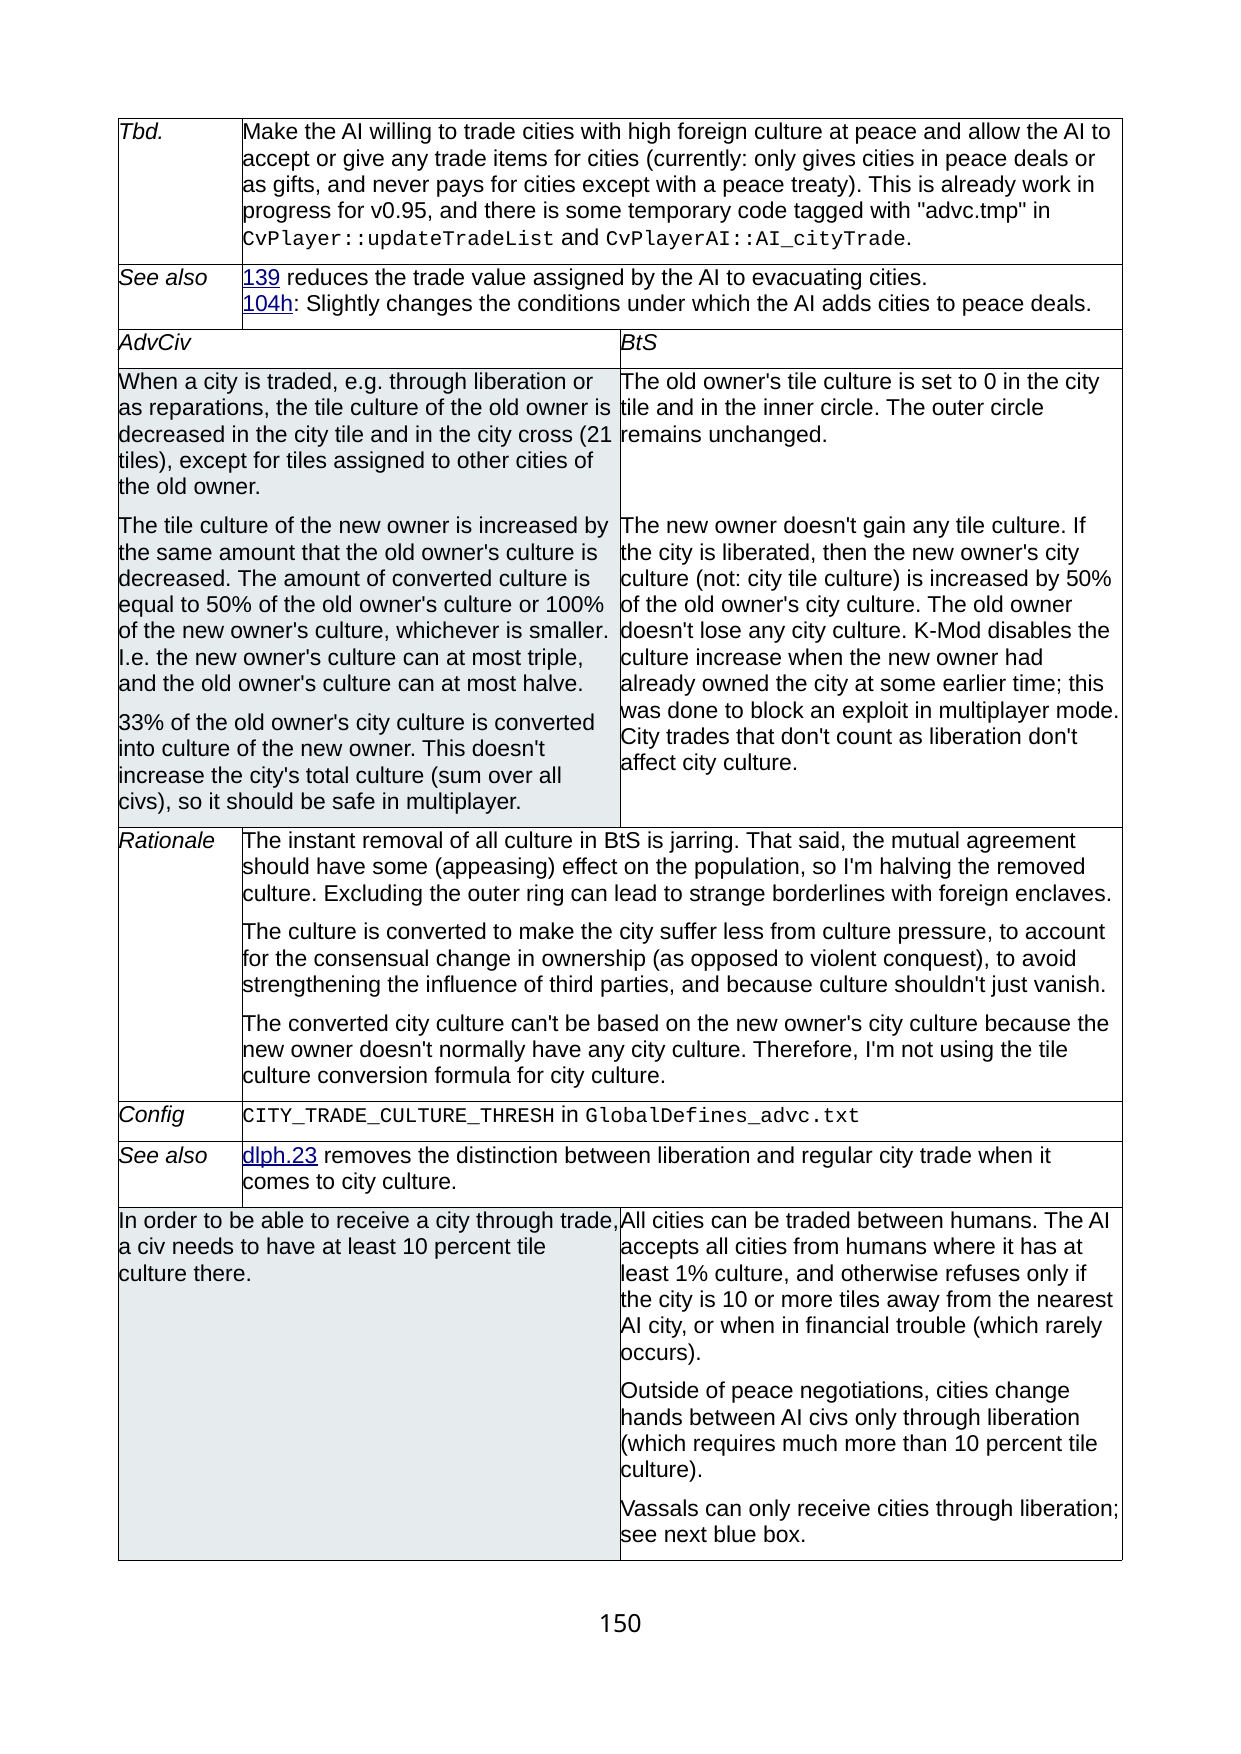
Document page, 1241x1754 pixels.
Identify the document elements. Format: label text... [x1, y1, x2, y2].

table_cell dlph.23 removes the distinction between liberation and regular city trade when it comes to city culture. [243, 1142, 1122, 1207]
table_cell See also [119, 265, 242, 329]
table_cell Tbd. [119, 119, 242, 264]
table_cell Rationale [119, 828, 242, 1101]
table_cell Make the AI willing to trade cities with high foreign culture at peace and allow the AI to accept or give any trade items for cities (currently: only gives cities in peace deals or as gifts, and never pays for cities except with a peace treaty). This is already work in progress for v0.95, and there is some temporary code tagged with "advc.tmp" in CvPlayer::updateTradeList and CvPlayerAI::AI_cityTrade. [243, 119, 1122, 264]
table_cell AdvCiv [119, 330, 620, 368]
table_cell 139 reduces the trade value assigned by the AI to evacuating cities. 104h: Slightly changes the conditions under which the AI adds cities to peace deals. [243, 265, 1122, 329]
table_cell All cities can be traded between humans. The AI accepts all cities from humans where it has at least 1% culture, and otherwise refuses only if the city is 10 or more tiles away from the nearest AI city, or when in financial trouble (which rarely occurs). Outside of peace negotiations, cities change hands between AI civs only through liberation (which requires much more than 10 percent tile culture). Vassals can only receive cities through liberation; see next blue box. [621, 1208, 1122, 1560]
table_cell BtS [621, 330, 1122, 368]
table_cell CITY_TRADE_CULTURE_THRESH in GlobalDefines_advc.txt [243, 1102, 1122, 1141]
table_cell The instant removal of all culture in BtS is jarring. That said, the mutual agreement should have some (appeasing) effect on the population, so I'm halving the removed culture. Excluding the outer ring can lead to strange borderlines with foreign enclaves. The culture is converted to make the city suffer less from culture pressure, to account for the consensual change in ownership (as opposed to violent conquest), to avoid strengthening the influence of third parties, and because culture shouldn't just vanish. The converted city culture can't be based on the new owner's city culture because the new owner doesn't normally have any city culture. Therefore, I'm not using the tile culture conversion formula for city culture. [243, 828, 1122, 1101]
table_cell See also [119, 1142, 242, 1207]
table_cell Config [119, 1102, 242, 1141]
table_cell The old owner's tile culture is set to 0 in the city tile and in the inner circle. The outer circle remains unchanged. The new owner doesn't gain any tile culture. If the city is liberated, then the new owner's city culture (not: city tile culture) is increased by 50% of the old owner's city culture. The old owner doesn't lose any city culture. K‑Mod disables the culture increase when the new owner had already owned the city at some earlier time; this was done to block an exploit in multiplayer mode. City trades that don't count as liberation don't affect city culture. [621, 369, 1122, 827]
table_cell In order to be able to receive a city through trade, a civ needs to have at least 10 percent tile culture there. [119, 1208, 620, 1560]
table_cell When a city is traded, e.g. through liberation or as reparations, the tile culture of the old owner is decreased in the city tile and in the city cross (21 tiles), except for tiles assigned to other cities of the old owner. The tile culture of the new owner is increased by the same amount that the old owner's culture is decreased. The amount of converted culture is equal to 50% of the old owner's culture or 100% of the new owner's culture, whichever is smaller. I.e. the new owner's culture can at most triple, and the old owner's culture can at most halve. 33% of the old owner's city culture is converted into culture of the new owner. This doesn't increase the city's total culture (sum over all civs), so it should be safe in multiplayer. [119, 369, 620, 827]
